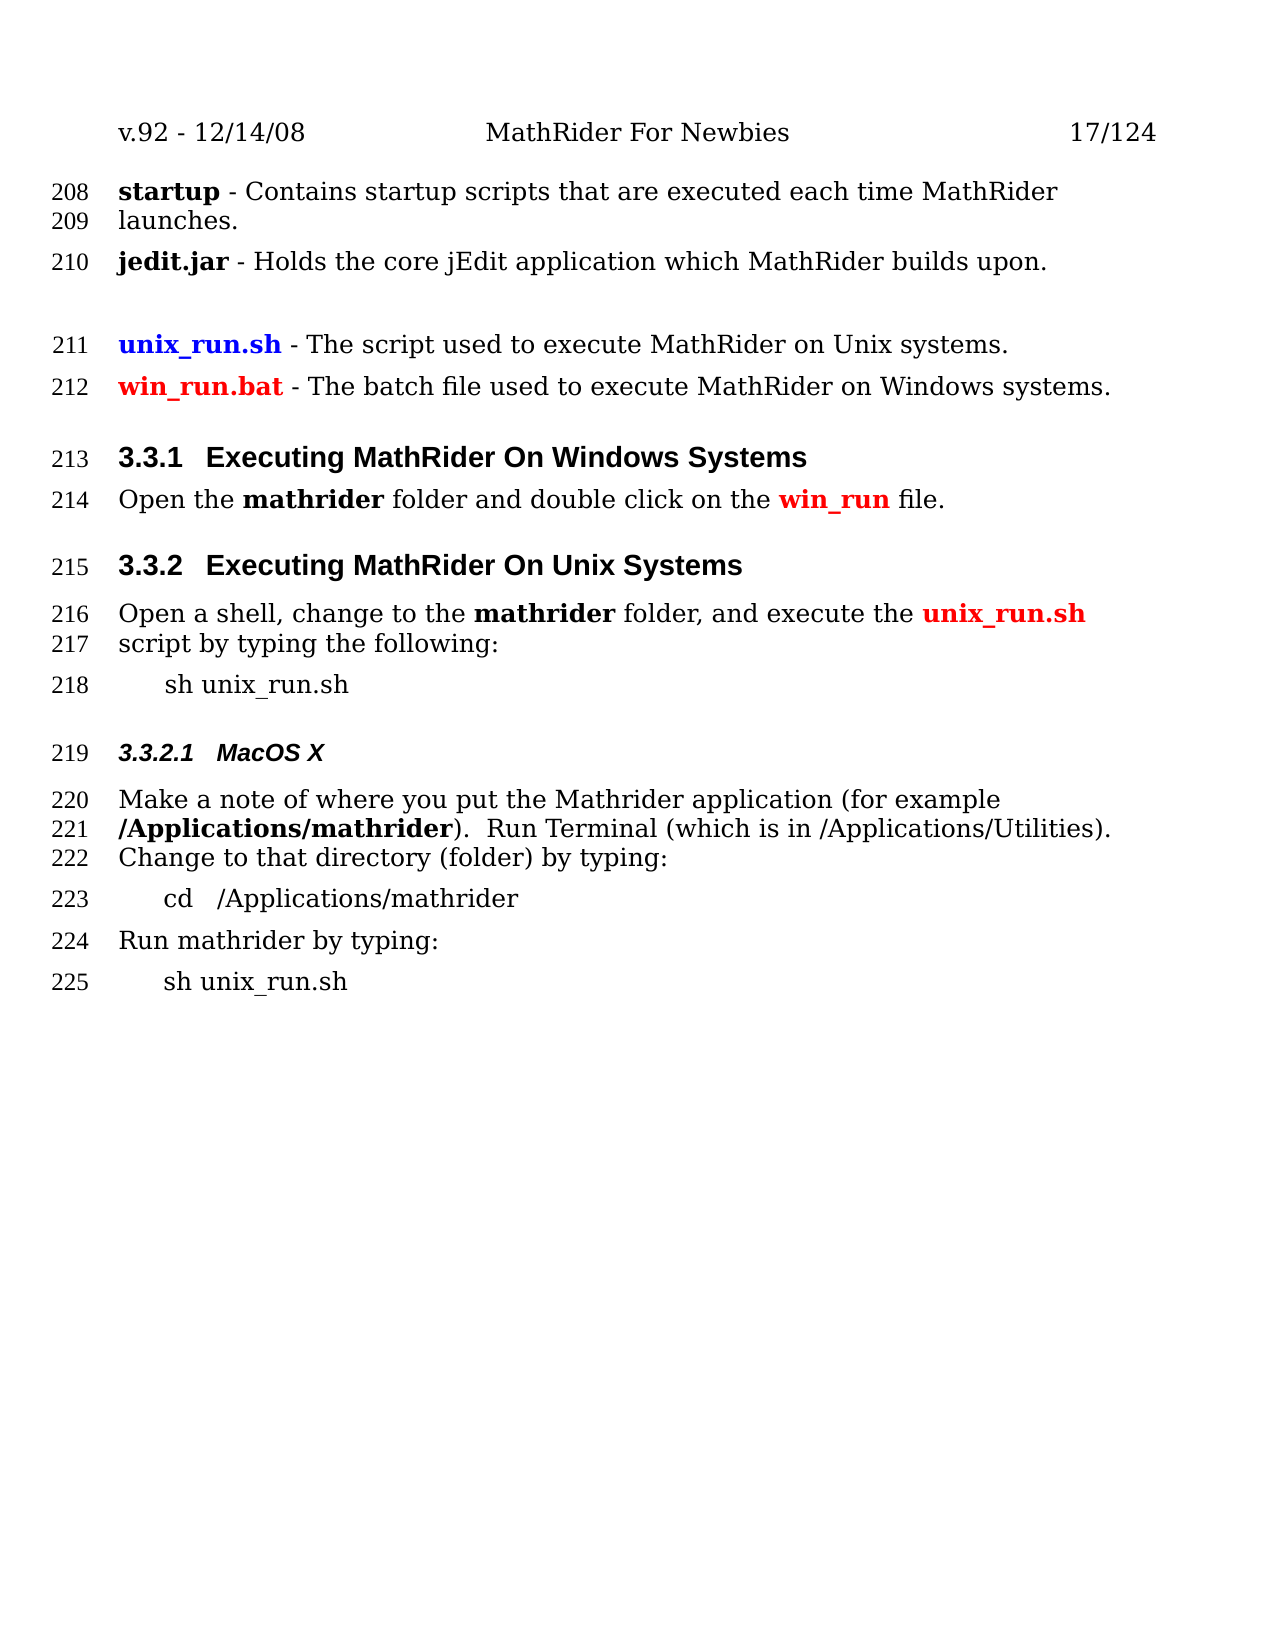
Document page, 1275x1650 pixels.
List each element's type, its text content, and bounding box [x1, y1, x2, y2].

text sh unix_run.sh [164, 670, 1157, 699]
text Open the mathrider folder and double click on the win_run file. [118, 486, 1157, 515]
text cd /Applications/mathrider [163, 885, 1157, 914]
subtitle Executing MathRider On Windows Systems [118, 440, 1157, 473]
text sh unix_run.sh [163, 967, 1157, 996]
text unix_run.sh - The script used to execute MathRider on Unix systems. [118, 330, 1157, 359]
text jedit.jar - Holds the core jEdit application which MathRider builds upon. [118, 247, 1157, 277]
text Open a shell, change to the mathrider folder, and execute the unix_run.sh script by typing the following: [118, 599, 1157, 658]
text startup - Contains startup scripts that are executed each time MathRider launches. [118, 177, 1157, 235]
text Make a note of where you put the Mathrider application (for example /Applications/mathrider). Run Terminal (which is in /Applications/Utilities). Change to that directory (folder) by typing: [118, 785, 1157, 873]
text Run mathrider by typing: [118, 926, 1157, 955]
subtitle Executing MathRider On Unix Systems [118, 548, 1157, 581]
subtitle MacOS X [118, 738, 1157, 767]
text win_run.bat - The batch file used to execute MathRider on Windows systems. [118, 372, 1157, 401]
